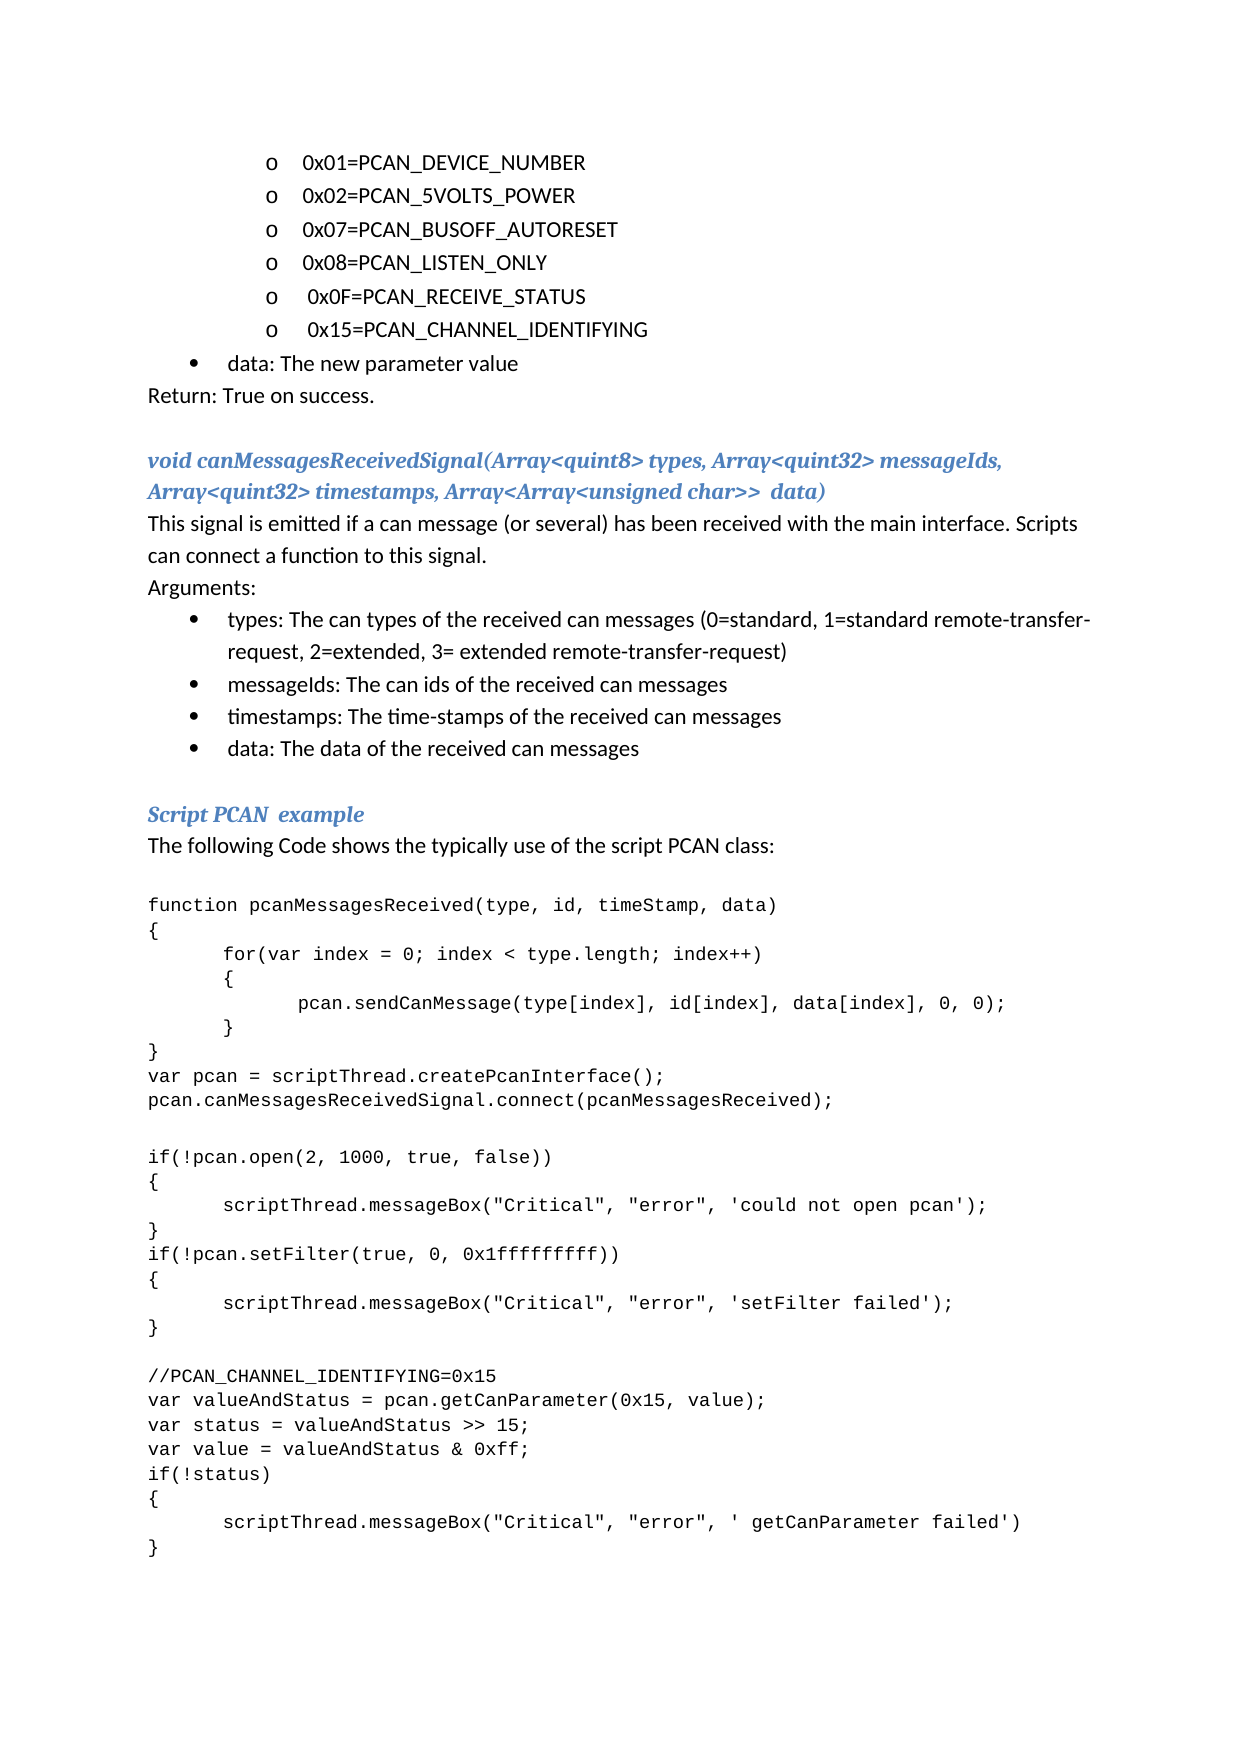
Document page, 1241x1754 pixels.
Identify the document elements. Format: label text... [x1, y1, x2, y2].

text } [148, 1042, 1093, 1063]
text pcan.sendCanMessage(type[index], id[index], data[index], 0, 0); [148, 993, 1093, 1015]
text var pcan = scriptThread.createPcanInterface(); [148, 1067, 1093, 1088]
list data: The data of the received can messages [190, 734, 1093, 762]
text scriptThread.messageBox("Critical", "error", ' getCanParameter failed') [148, 1513, 1093, 1534]
text if(!pcan.open(2, 1000, true, false)) [148, 1147, 1093, 1169]
text var status = valueAndStatus >> 15; [148, 1416, 1093, 1437]
text var value = valueAndStatus & 0xff; [148, 1440, 1093, 1461]
list data: The new parameter value [190, 349, 1093, 377]
text Return: True on success. [148, 381, 1093, 409]
text scriptThread.messageBox("Critical", "error", 'setFilter failed'); [148, 1294, 1093, 1315]
text function pcanMessagesReceived(type, id, timeStamp, data) [148, 896, 1093, 917]
text The following Code shows the typically use of the script PCAN class: [148, 832, 1093, 859]
subtitle void canMessagesReceivedSignal(Array<quint8> types, Array<quint32> messageIds, Array<quint32> timestamps, Array<Array<unsigned char>> data) [148, 448, 1093, 505]
text } [148, 1537, 1093, 1559]
list 0x07=PCAN_BUSOFF_AUTORESET [265, 215, 1093, 244]
text { [148, 1269, 1093, 1291]
list 0x08=PCAN_LISTEN_ONLY [265, 248, 1093, 277]
list 0x15=PCAN_CHANNEL_IDENTIFYING [265, 315, 1093, 344]
text } [148, 1221, 1093, 1242]
text //PCAN_CHANNEL_IDENTIFYING=0x15 [148, 1367, 1093, 1388]
text pcan.canMessagesReceivedSignal.connect(pcanMessagesReceived); [148, 1091, 1093, 1112]
text { [148, 1489, 1093, 1510]
text if(!status) [148, 1464, 1093, 1486]
list timestamps: The time-stamps of the received can messages [190, 702, 1093, 730]
text var valueAndStatus = pcan.getCanParameter(0x15, value); [148, 1391, 1093, 1412]
list types: The can types of the received can messages (0=standard, 1=standard remote-transfer-request, 2=extended, 3= extended remote-transfer-request) [190, 605, 1093, 666]
text scriptThread.messageBox("Critical", "error", 'could not open pcan'); [148, 1196, 1093, 1217]
list 0x01=PCAN_DEVICE_NUMBER [265, 148, 1093, 177]
list 0x02=PCAN_5VOLTS_POWER [265, 181, 1093, 210]
subtitle Script PCAN example [148, 801, 1093, 828]
list 0x0F=PCAN_RECEIVE_STATUS [265, 282, 1093, 311]
text Arguments: [148, 573, 1093, 601]
text { [148, 969, 1093, 990]
text } [148, 1318, 1093, 1339]
text if(!pcan.setFilter(true, 0, 0x1fffffffff)) [148, 1245, 1093, 1266]
list messageIds: The can ids of the received can messages [190, 670, 1093, 698]
text { [148, 920, 1093, 942]
text This signal is emitted if a can message (or several) has been received with the main interface. Scripts can connect a function to this signal. [148, 509, 1093, 569]
text } [148, 1018, 1093, 1039]
text for(var index = 0; index < type.length; index++) [148, 945, 1093, 966]
text { [148, 1172, 1093, 1193]
